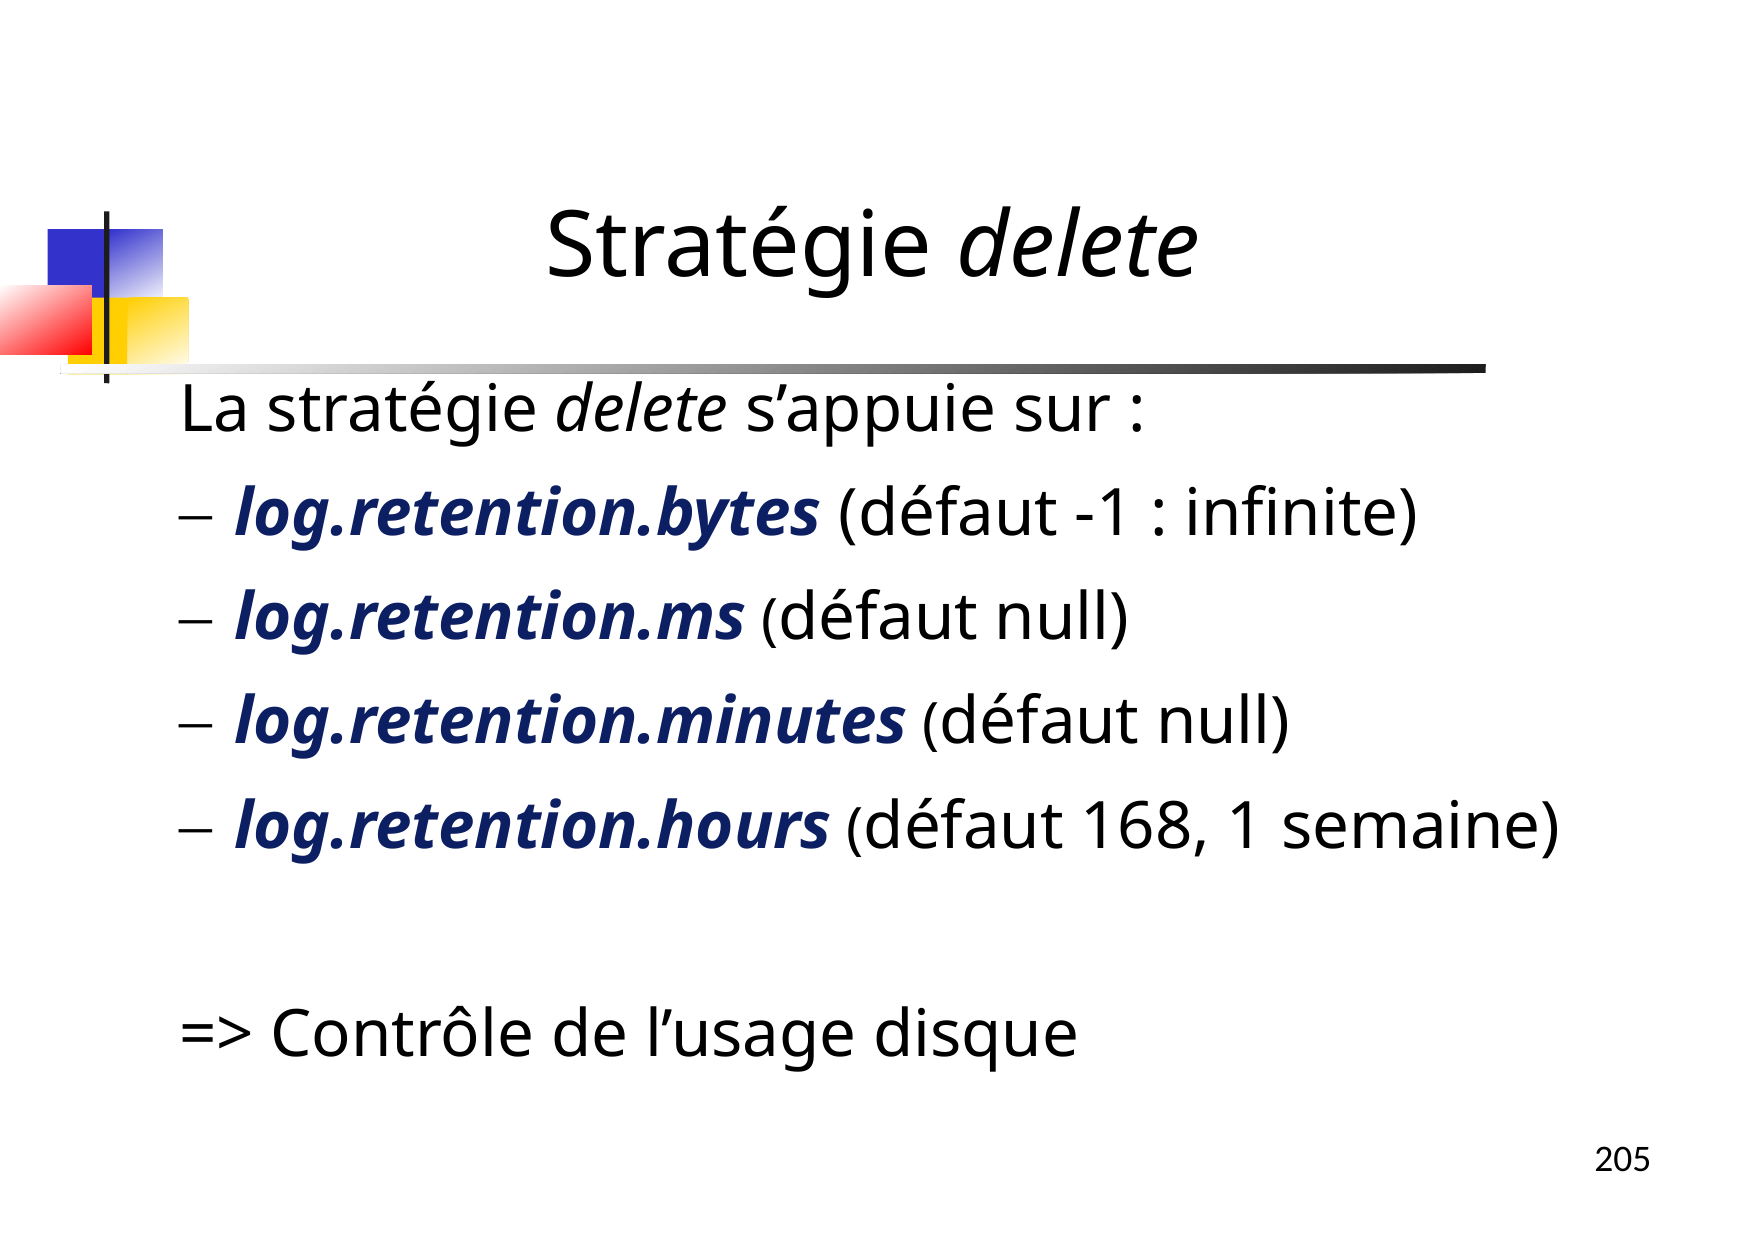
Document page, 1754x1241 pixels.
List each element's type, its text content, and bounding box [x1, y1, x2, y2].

list La stratégie delete s’appuie sur : log.retention.bytes (défaut -1 : infinite) log.retention.ms (défaut null) log.retention.minutes (défaut null) log.retention.hours (défaut 168, 1 semaine) => Contrôle de l’usage disque [179, 371, 1567, 1091]
title Stratégie delete [179, 139, 1567, 351]
